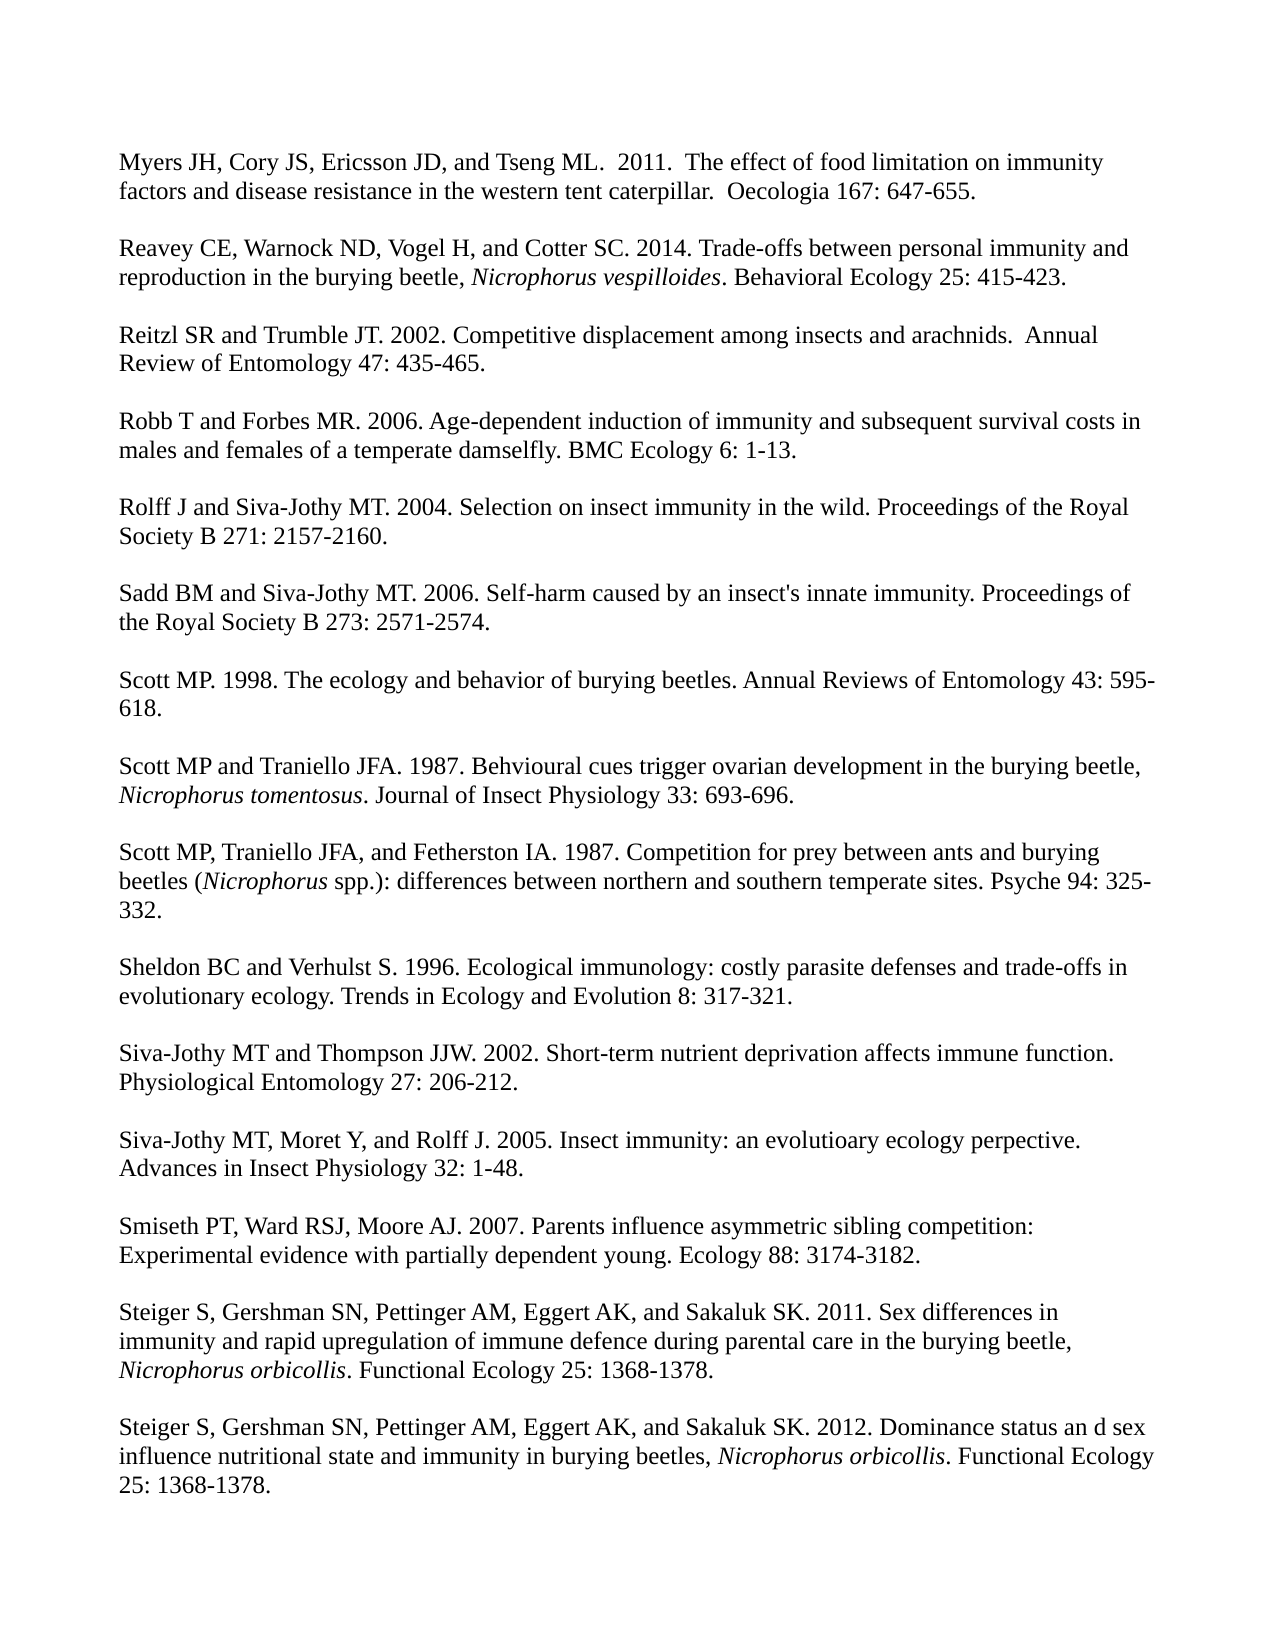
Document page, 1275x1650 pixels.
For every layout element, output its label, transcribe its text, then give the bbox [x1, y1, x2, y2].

text Robb T and Forbes MR. 2006. Age-dependent induction of immunity and subsequent survival costs in males and females of a temperate damselfly. BMC Ecology 6: 1-13. [118, 406, 1156, 463]
text Scott MP and Traniello JFA. 1987. Behvioural cues trigger ovarian development in the burying beetle, Nicrophorus tomentosus. Journal of Insect Physiology 33: 693-696. [118, 751, 1156, 808]
text Steiger S, Gershman SN, Pettinger AM, Eggert AK, and Sakaluk SK. 2012. Dominance status an d sex influence nutritional state and immunity in burying beetles, Nicrophorus orbicollis. Functional Ecology 25: 1368-1378. [118, 1412, 1156, 1498]
text Siva-Jothy MT and Thompson JJW. 2002. Short-term nutrient deprivation affects immune function. Physiological Entomology 27: 206-212. [118, 1038, 1156, 1096]
text Steiger S, Gershman SN, Pettinger AM, Eggert AK, and Sakaluk SK. 2011. Sex differences in immunity and rapid upregulation of immune defence during parental care in the burying beetle, Nicrophorus orbicollis. Functional Ecology 25: 1368-1378. [118, 1297, 1156, 1383]
text Myers JH, Cory JS, Ericsson JD, and Tseng ML. 2011. The effect of food limitation on immunity factors and disease resistance in the western tent caterpillar. Oecologia 167: 647-655. [118, 147, 1156, 205]
text Scott MP. 1998. The ecology and behavior of burying beetles. Annual Reviews of Entomology 43: 595-618. [118, 665, 1156, 722]
text Scott MP, Traniello JFA, and Fetherston IA. 1987. Competition for prey between ants and burying beetles (Nicrophorus spp.): differences between northern and southern temperate sites. Psyche 94: 325-332. [118, 837, 1156, 923]
text Rolff J and Siva-Jothy MT. 2004. Selection on insect immunity in the wild. Proceedings of the Royal Society B 271: 2157-2160. [118, 492, 1156, 550]
text Reavey CE, Warnock ND, Vogel H, and Cotter SC. 2014. Trade-offs between personal immunity and reproduction in the burying beetle, Nicrophorus vespilloides. Behavioral Ecology 25: 415-423. [118, 233, 1156, 291]
text Reitzl SR and Trumble JT. 2002. Competitive displacement among insects and arachnids. Annual Review of Entomology 47: 435-465. [118, 320, 1156, 377]
text Sheldon BC and Verhulst S. 1996. Ecological immunology: costly parasite defenses and trade-offs in evolutionary ecology. Trends in Ecology and Evolution 8: 317-321. [118, 952, 1156, 1010]
text Smiseth PT, Ward RSJ, Moore AJ. 2007. Parents influence asymmetric sibling competition: Experimental evidence with partially dependent young. Ecology 88: 3174-3182. [118, 1211, 1156, 1268]
text Siva-Jothy MT, Moret Y, and Rolff J. 2005. Insect immunity: an evolutioary ecology perpective. Advances in Insect Physiology 32: 1-48. [118, 1125, 1156, 1182]
text Sadd BM and Siva-Jothy MT. 2006. Self-harm caused by an insect's innate immunity. Proceedings of the Royal Society B 273: 2571-2574. [118, 578, 1156, 636]
